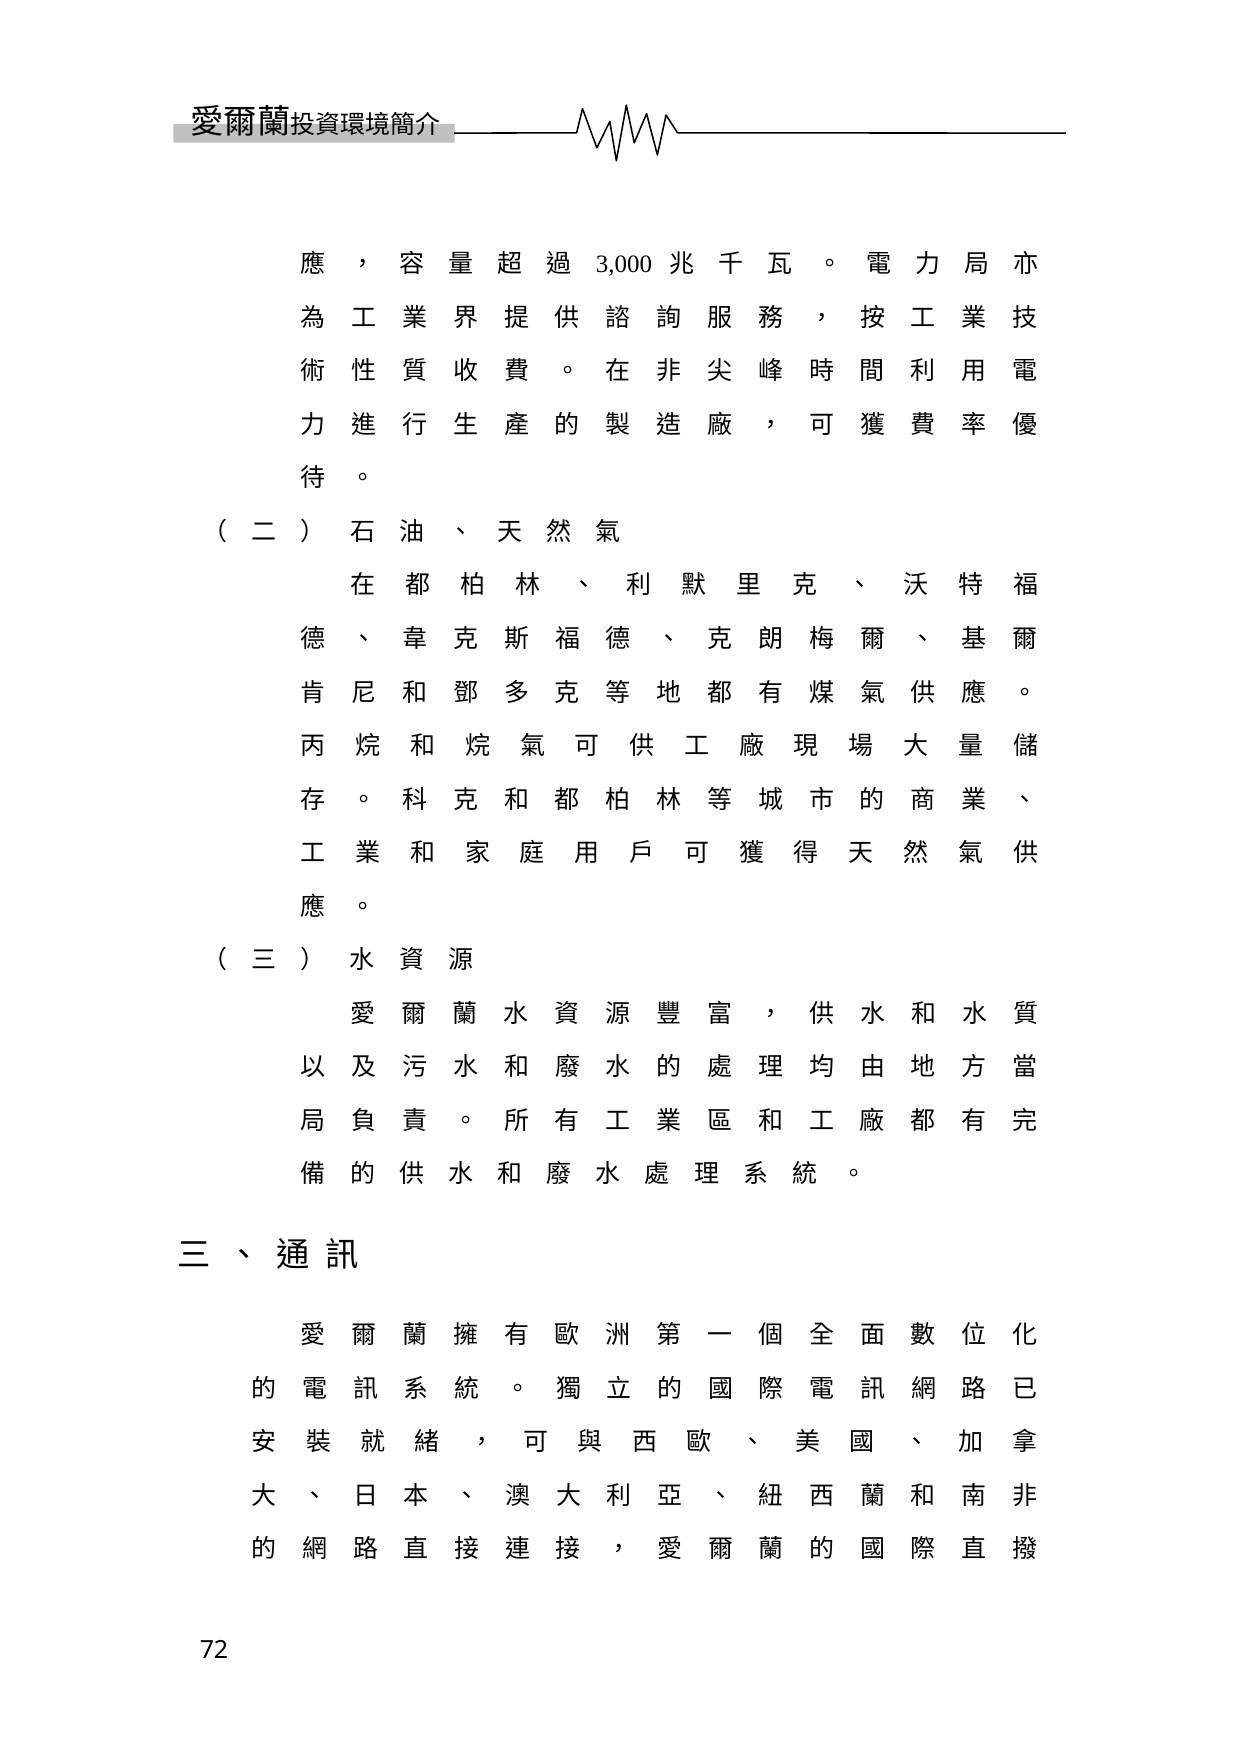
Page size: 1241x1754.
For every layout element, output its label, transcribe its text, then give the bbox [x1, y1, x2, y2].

text 在都柏林、利默里克、沃特福德、韋克斯福德、克朗梅爾、基爾肯尼和鄧多克等地都有煤氣供應。丙烷和烷氣可供工廠現場大量儲存。科克和都柏林等城市的商業、工業和家庭用戶可獲得天然氣供應。 [276, 558, 1063, 933]
text （二）石油、天然氣 [202, 505, 1063, 558]
text 愛爾蘭水資源豐富，供水和水質以及污水和廢水的處理均由地方當局負責。所有工業區和工廠都有完備的供水和廢水處理系統。 [276, 987, 1063, 1201]
text （三）水資源 [202, 933, 1063, 987]
text 應，容量超過3,000兆千瓦。電力局亦為工業界提供諮詢服務，按工業技術性質收費。在非尖峰時間利用電力進行生產的製造廠，可獲費率優待。 [276, 237, 1063, 505]
text 愛爾蘭擁有歐洲第一個全面數位化的電訊系統。獨立的國際電訊網路已安裝就緒，可與西歐、美國、加拿大、日本、澳大利亞、紐西蘭和南非的網路直接連接，愛爾蘭的國際直撥 [230, 1308, 1063, 1576]
text 三、通訊 [178, 1228, 1063, 1281]
